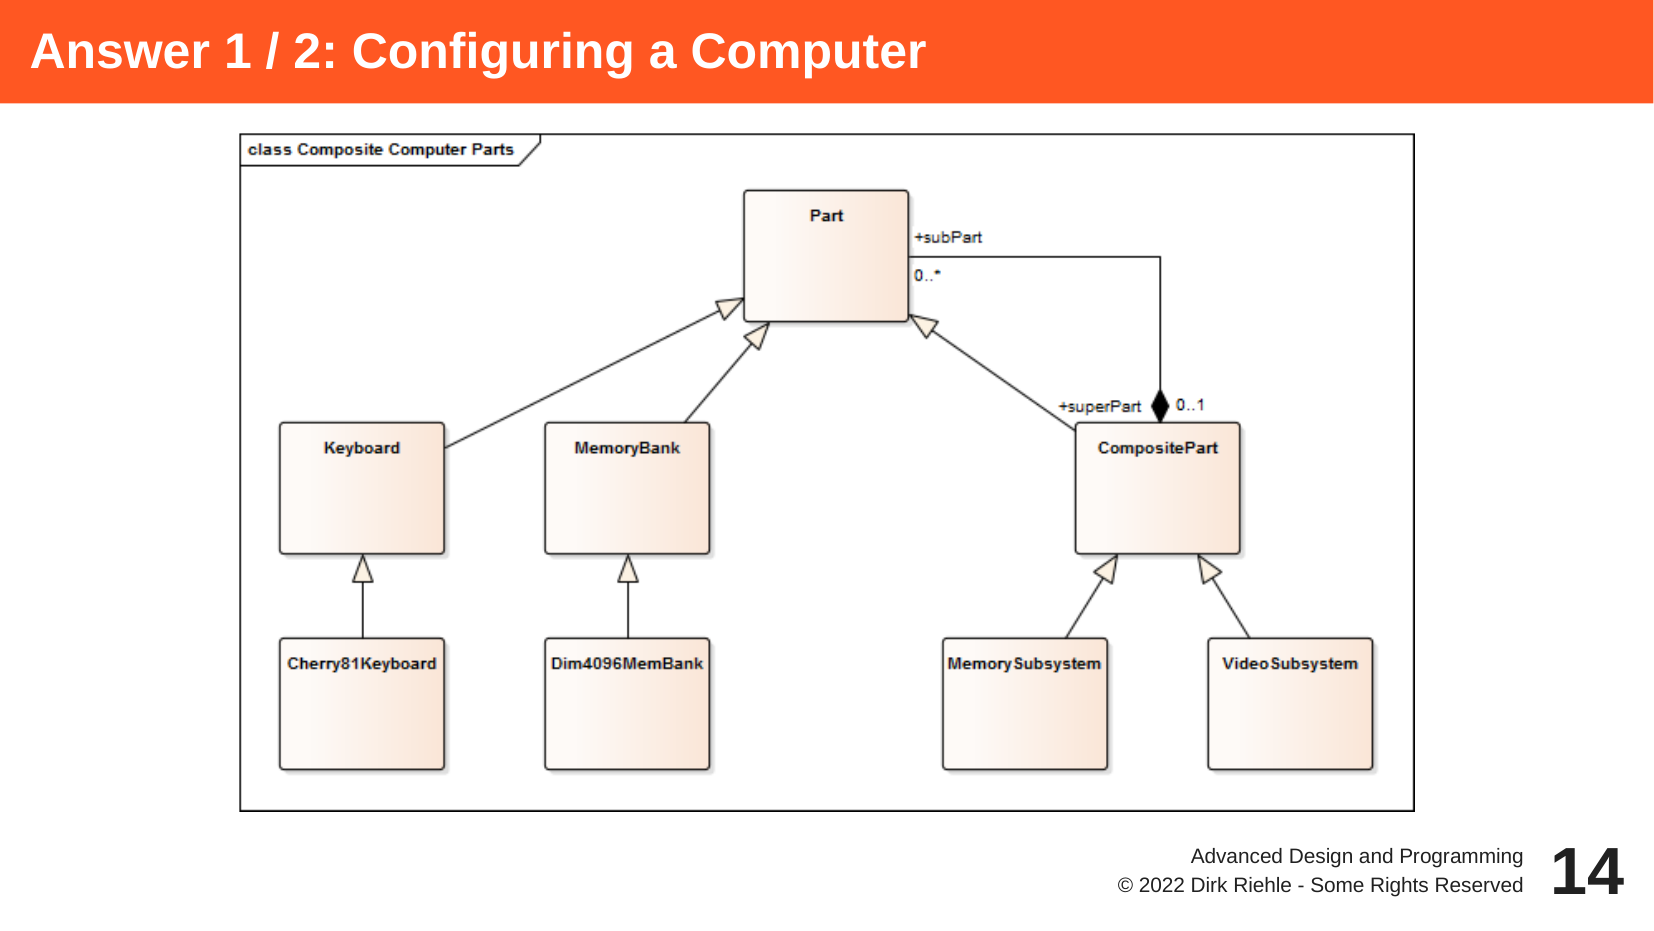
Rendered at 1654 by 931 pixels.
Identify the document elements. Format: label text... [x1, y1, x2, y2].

title Answer 1 / 2: Configuring a Computer [0, 0, 1654, 104]
picture [238, 132, 1415, 813]
